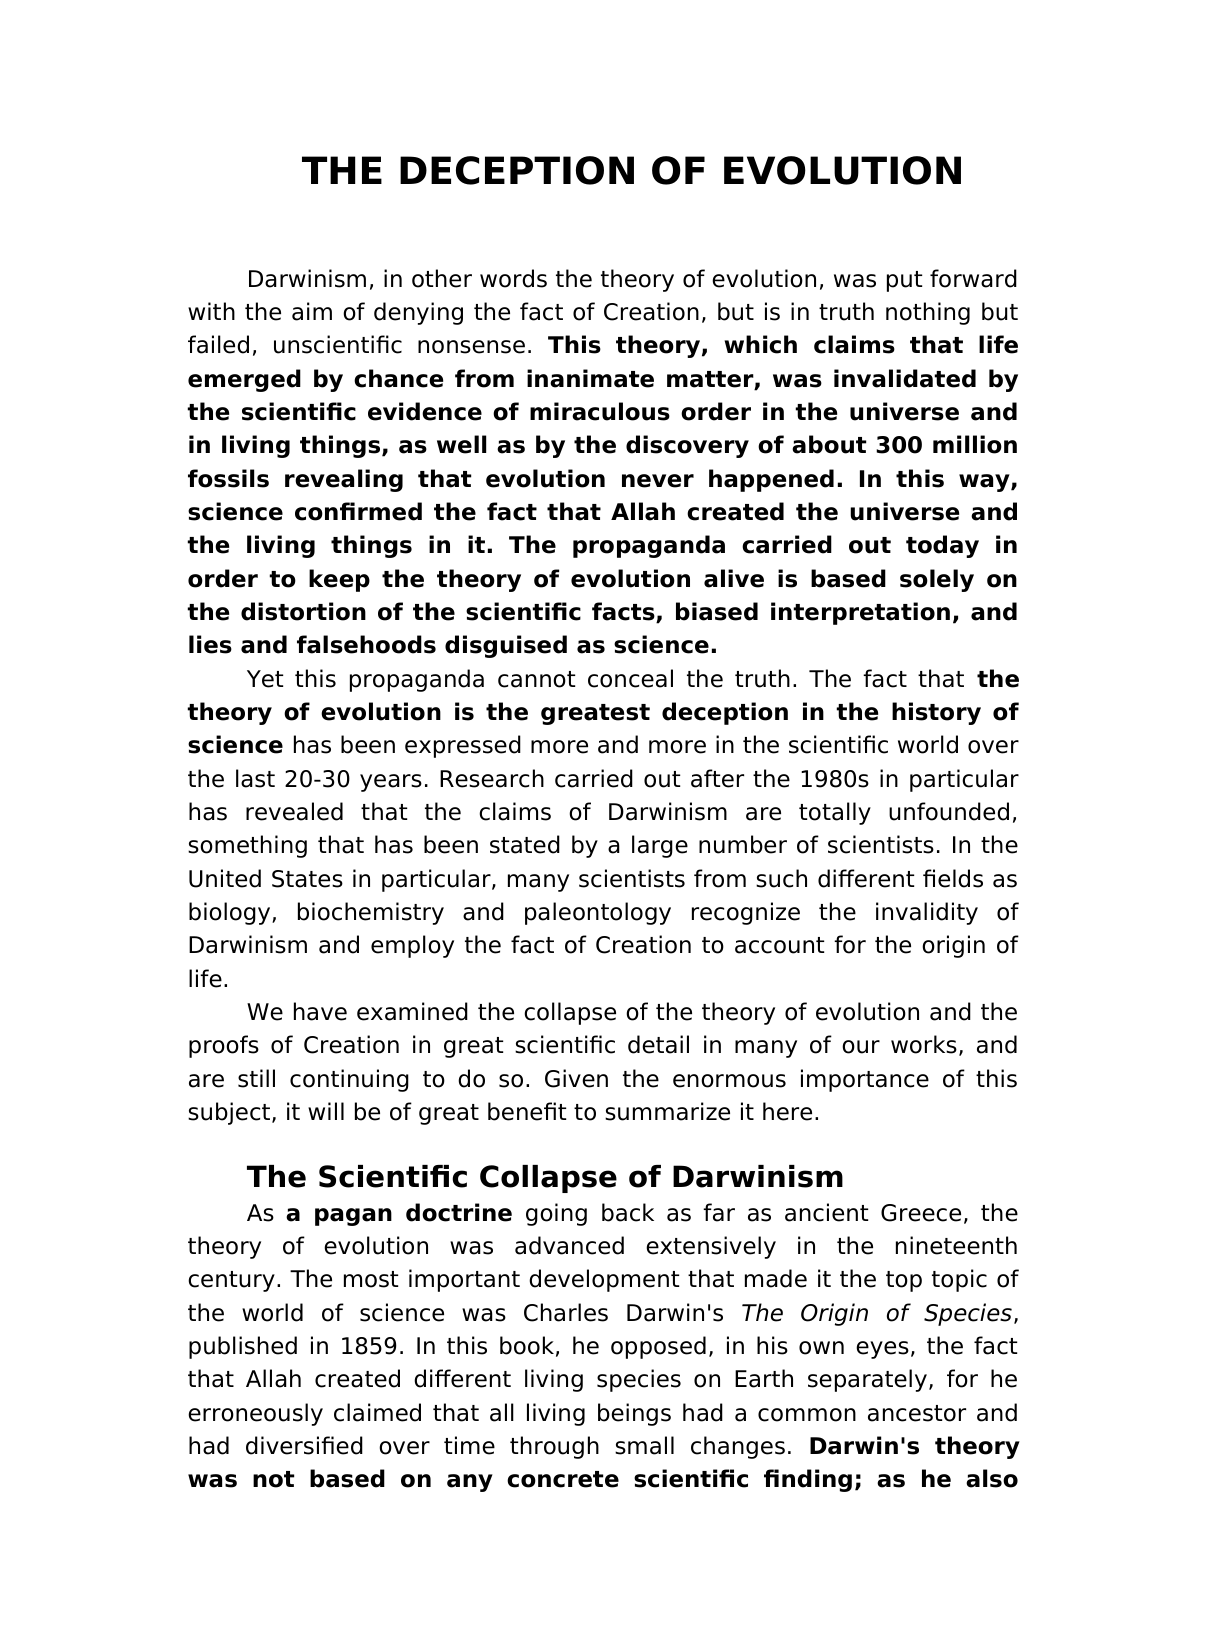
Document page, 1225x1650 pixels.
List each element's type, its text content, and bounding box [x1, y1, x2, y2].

text Darwinism, in other words the theory of evolution, was put forward with the aim of denying the fact of Creation, but is in truth nothing but failed, unscientific nonsense. This theory, which claims that life emerged by chance from inanimate matter, was invalidated by the scientific evidence of miraculous order in the universe and in living things, as well as by the discovery of about 300 million fossils revealing that evolution never happened. In this way, science confirmed the fact that Allah created the universe and the living things in it. The propaganda carried out today in order to keep the theory of evolution alive is based solely on the distortion of the scientific facts, biased interpretation, and lies and falsehoods disguised as science. [187, 260, 1020, 660]
text We have examined the collapse of the theory of evolution and the proofs of Creation in great scientific detail in many of our works, and are still continuing to do so. Given the enormous importance of this subject, it will be of great benefit to summarize it here. [187, 994, 1020, 1127]
text THE DECEPTION OF EVOLUTION [187, 150, 1020, 194]
text Yet this propaganda cannot conceal the truth. The fact that the theory of evolution is the greatest deception in the history of science has been expressed more and more in the scientific world over the last 20-30 years. Research carried out after the 1980s in particular has revealed that the claims of Darwinism are totally unfounded, something that has been stated by a large number of scientists. In the United States in particular, many scientists from such different fields as biology, biochemistry and paleontology recognize the invalidity of Darwinism and employ the fact of Creation to account for the origin of life. [187, 660, 1020, 994]
text The Scientific Collapse of Darwinism [187, 1160, 1020, 1194]
text As a pagan doctrine going back as far as ancient Greece, the theory of evolution was advanced extensively in the nineteenth century. The most important development that made it the top topic of the world of science was Charles Darwin's The Origin of Species, published in 1859. In this book, he opposed, in his own eyes, the fact that Allah created different living species on Earth separately, for he erroneously claimed that all living beings had a common ancestor and had diversified over time through small changes. Darwin's theory was not based on any concrete scientific finding; as he also [187, 1194, 1020, 1494]
